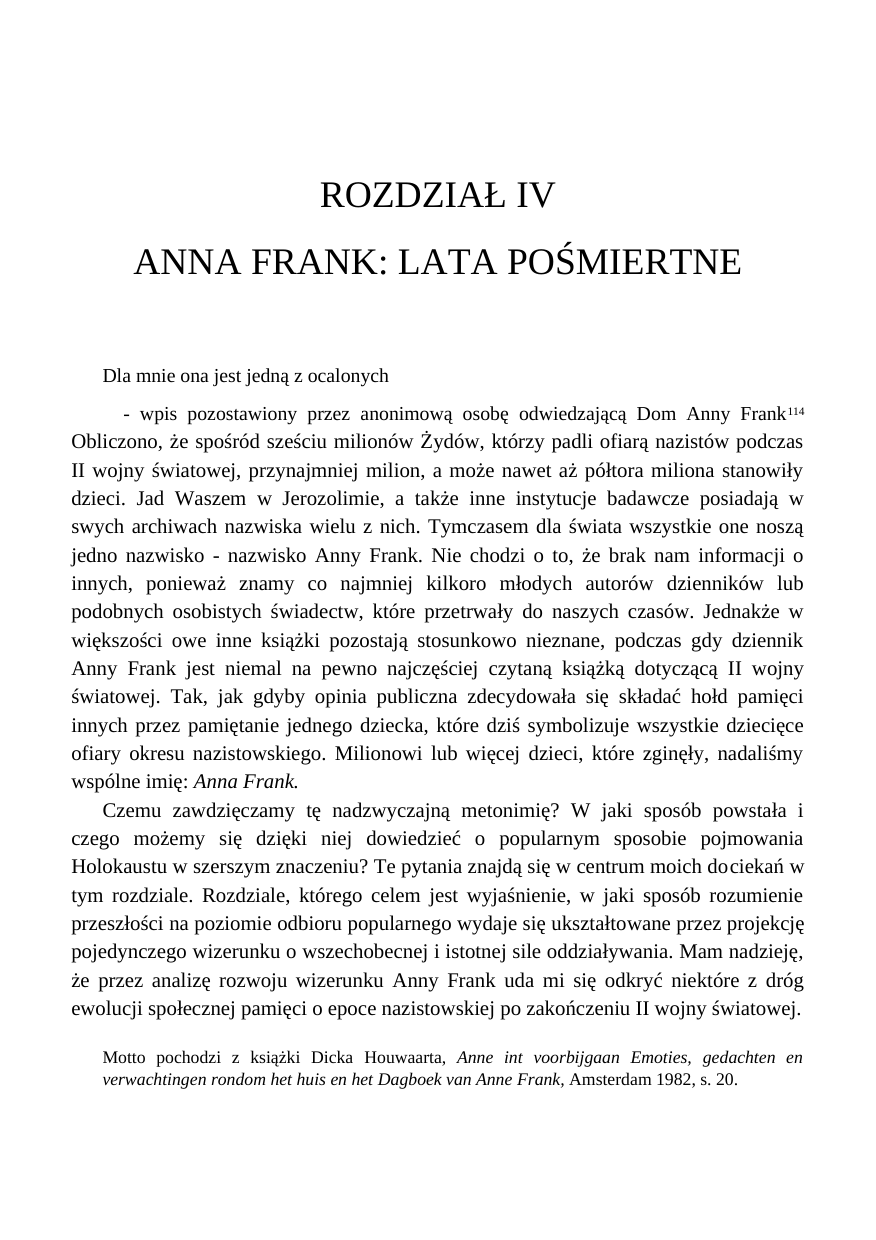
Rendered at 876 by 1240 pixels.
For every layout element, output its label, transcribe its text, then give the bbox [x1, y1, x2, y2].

text - wpis pozostawiony przez anonimową osobę odwiedzającą Dom Anny Frank114 Obliczono, że spośród sześciu milionów Żydów, którzy padli ofiarą nazistów podczas II wojny światowej, przynajmniej milion, a może nawet aż półtora miliona stanowiły dzieci. Jad Waszem w Jerozolimie, a także inne instytucje badawcze posiadają w swych archiwach nazwiska wielu z nich. Tymczasem dla świata wszystkie one noszą jedno nazwisko - nazwisko Anny Frank. Nie chodzi o to, że brak nam informacji o innych, ponieważ znamy co najmniej kilkoro młodych autorów dzienników lub podobnych osobistych świadectw, które przetrwały do naszych czasów. Jednakże w większości owe inne książki pozostają stosunkowo nieznane, podczas gdy dziennik Anny Frank jest niemal na pewno najczęściej czytaną książką dotyczącą II wojny światowej. Tak, jak gdyby opinia publiczna zdecydowała się składać hołd pamięci innych przez pamiętanie jednego dziecka, które dziś symbolizuje wszystkie dziecięce ofiary okresu nazistowskiego. Milionowi lub więcej dzieci, które zginęły, nadaliśmy wspólne imię: Anna Frank. [71, 402, 804, 793]
text ROZDZIAŁ IV [71, 172, 804, 215]
text Dla mnie ona jest jedną z ocalonych [71, 364, 804, 386]
text Motto pochodzi z książki Dicka Houwaarta, Anne int voorbijgaan Emoties, gedachten en verwachtingen rondom het huis en het Dagboek van Anne Frank, Amsterdam 1982, s. 20. [102, 1047, 804, 1089]
text Czemu zawdzięczamy tę nadzwyczajną metonimię? W jaki sposób powstała i czego możemy się dzięki niej dowiedzieć o popularnym sposobie pojmowania Holokaustu w szerszym znaczeniu? Te pytania znajdą się w centrum moich do­ciekań w tym rozdziale. Rozdziale, którego celem jest wyjaśnienie, w jaki sposób rozumienie przeszłości na poziomie odbioru popularnego wydaje się ukształto­wane przez projekcję pojedynczego wizerunku o wszechobecnej i istotnej sile oddziaływania. Mam nadzieję, że przez analizę rozwoju wizerunku Anny Frank uda mi się odkryć niektóre z dróg ewolucji społecznej pamięci o epoce nazistow­skiej po zakończeniu II wojny światowej. [71, 798, 804, 1020]
text ANNA FRANK: LATA POŚMIERTNE [71, 239, 804, 282]
